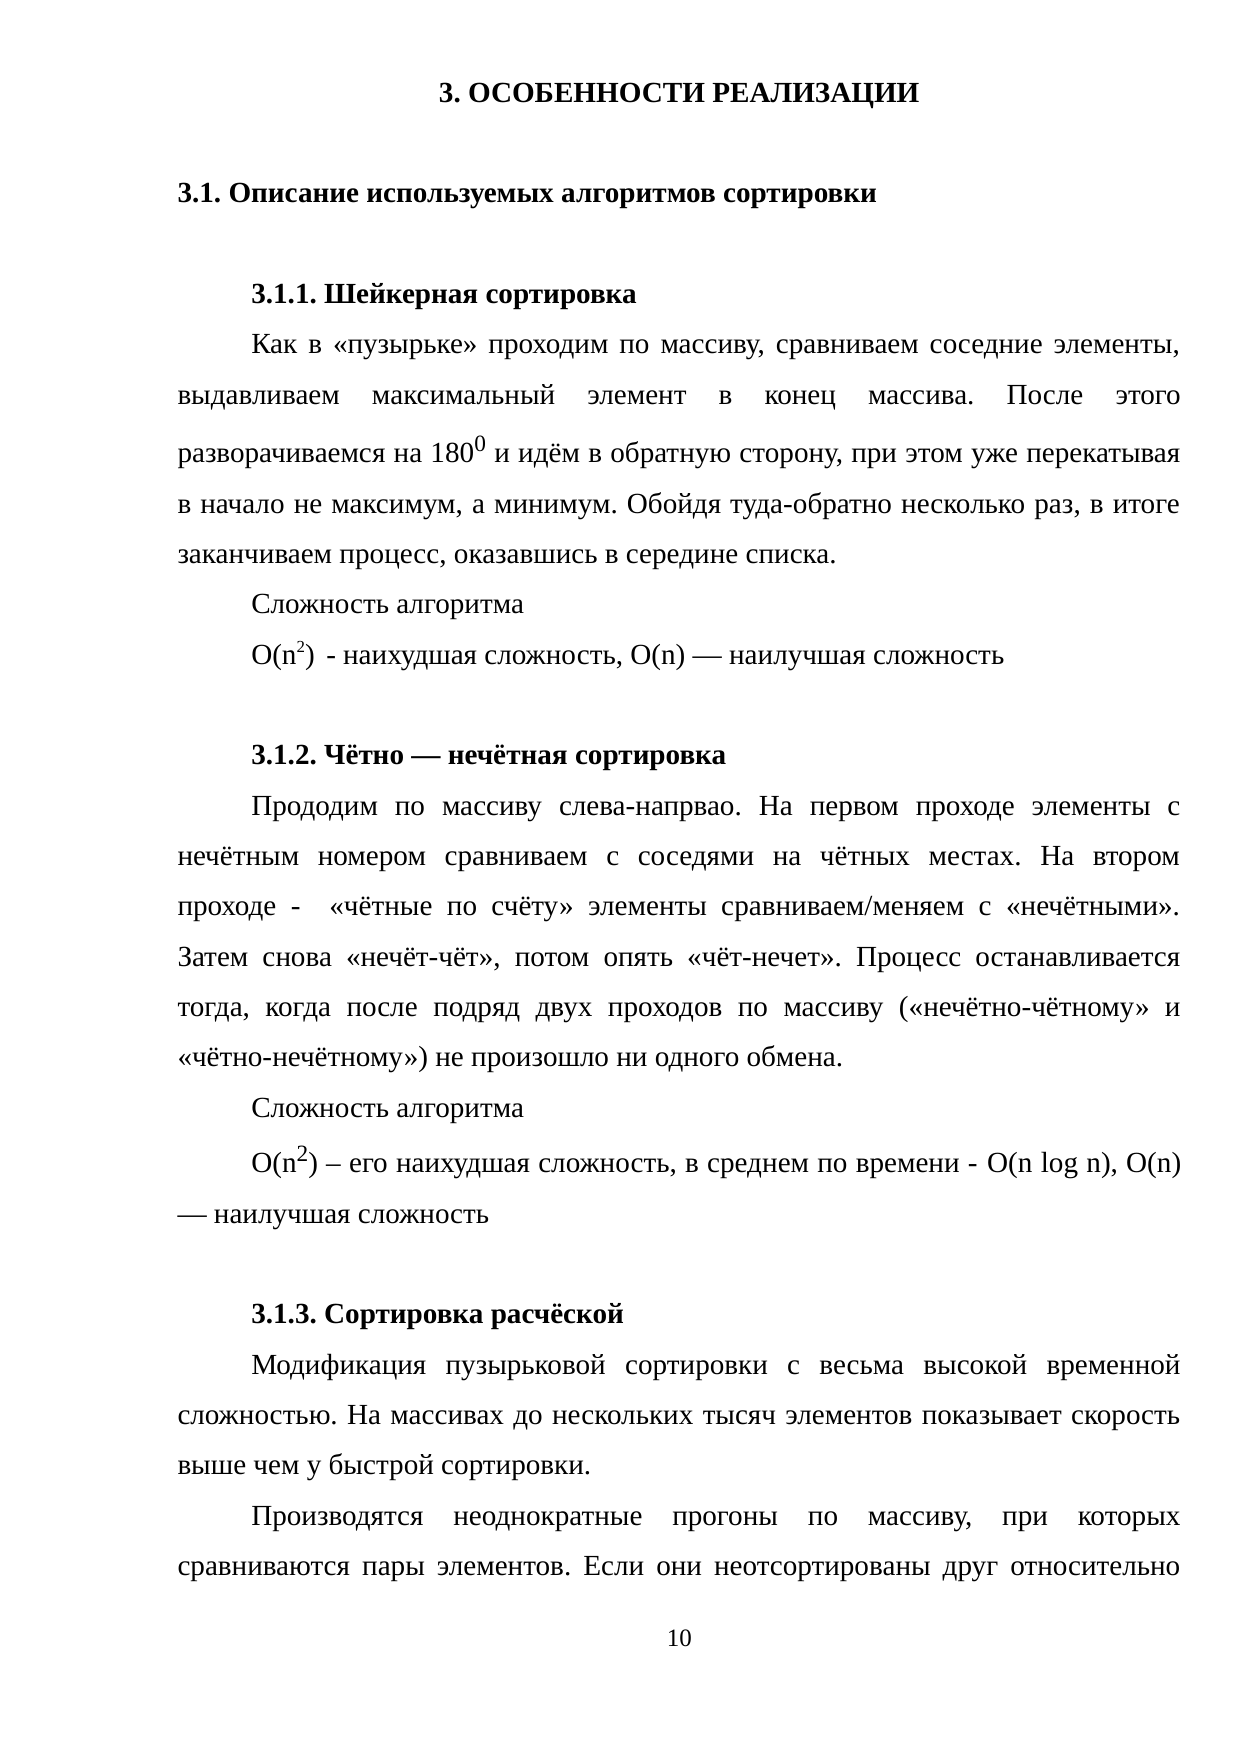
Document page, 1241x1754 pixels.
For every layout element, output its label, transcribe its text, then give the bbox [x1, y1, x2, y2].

text 3.1. Описание используемых алгоритмов сортировки [177, 176, 1181, 209]
text Производятся неоднократные прогоны по массиву, при которых сравниваются пары элементов. Если они неотсортированы друг относительно [177, 1498, 1181, 1582]
text 3.1.1. Шейкерная сортировка [177, 276, 1181, 310]
text 3.1.3. Сортировка расчёской [177, 1297, 1181, 1330]
text 3. Особенности реализации [177, 75, 1181, 108]
text Сложность алгоритма [177, 587, 1181, 620]
text Как в «пузырьке» проходим по массиву, сравниваем соседние элементы, выдавливаем максимальный элемент в конец массива. После этого разворачиваемся на 1800 и идём в обратную сторону, при этом уже перекатывая в начало не максимум, а минимум. Обойдя туда-обратно несколько раз, в итоге заканчиваем процесс, оказавшись в середине списка. [177, 327, 1181, 570]
text O(n2) - наихудшая сложность, О(n) — наилучшая сложность [177, 637, 1181, 670]
text O(n2) – его наихудшая сложность, в среднем по времени - O(n log n), O(n) — наилучшая сложность [177, 1140, 1181, 1229]
text Прододим по массиву слева-напрвао. На первом проходе элементы с нечётным номером сравниваем с соседями на чётных местах. На втором проходе - «чётные по счёту» элементы сравниваем/меняем с «нечётными». Затем снова «нечёт-чёт», потом опять «чёт-нечет». Процесс останавливается тогда, когда после подряд двух проходов по массиву («нечётно-чётному» и «чётно-нечётному») не произошло ни одного обмена. [177, 788, 1181, 1073]
text 3.1.2. Чётно — нечётная сортировка [177, 737, 1181, 771]
text Сложность алгоритма [177, 1090, 1181, 1123]
text Модификация пузырьковой сортировки с весьма высокой временной сложностью. На массивах до нескольких тысяч элементов показывает скорость выше чем у быстрой сортировки. [177, 1347, 1181, 1481]
